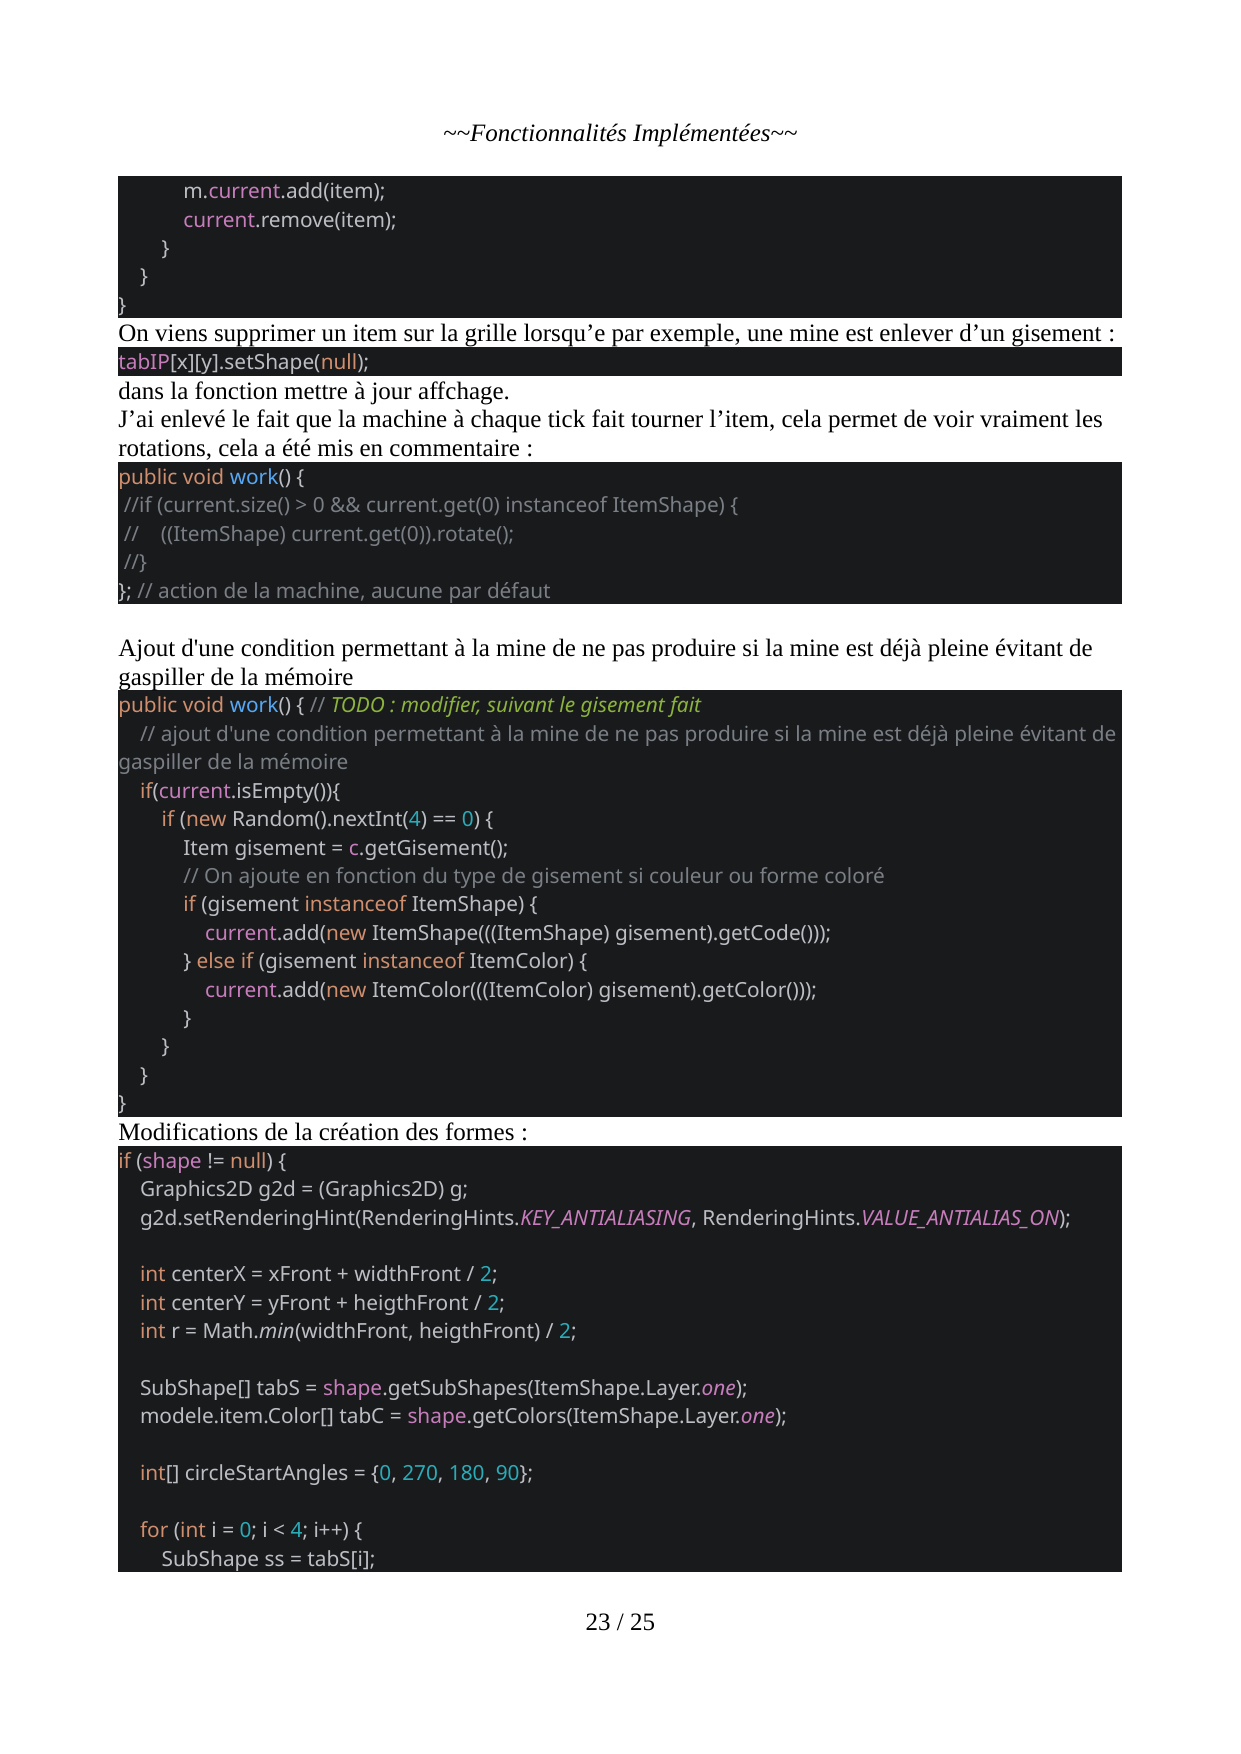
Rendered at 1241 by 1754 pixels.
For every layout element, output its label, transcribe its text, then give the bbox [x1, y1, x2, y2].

text public void work() { //if (current.size() > 0 && current.get(0) instanceof ItemShape) { // ((ItemShape) current.get(0)).rotate(); //} }; // action de la machine, aucune par défaut [118, 462, 1122, 604]
text J’ai enlevé le fait que la machine à chaque tick fait tourner l’item, cela permet de voir vraiment les rotations, cela a été mis en commentaire : [118, 404, 1122, 462]
text Ajout d'une condition permettant à la mine de ne pas produire si la mine est déjà pleine évitant de gaspiller de la mémoire [118, 633, 1122, 690]
text tabIP[x][y].setShape(null); [118, 347, 1122, 376]
text dans la fonction mettre à jour affchage. [118, 376, 1122, 404]
text public void work() { // TODO : modifier, suivant le gisement fait // ajout d'une condition permettant à la mine de ne pas produire si la mine est déjà pleine évitant de gaspiller de la mémoire if(current.isEmpty()){ if (new Random().nextInt(4) == 0) { Item gisement = c.getGisement(); // On ajoute en fonction du type de gisement si couleur ou forme coloré if (gisement instanceof ItemShape) { current.add(new ItemShape(((ItemShape) gisement).getCode())); } else if (gisement instanceof ItemColor) { current.add(new ItemColor(((ItemColor) gisement).getColor())); } } } } [118, 690, 1122, 1117]
text m.current.add(item); current.remove(item); } } } [118, 176, 1122, 318]
text On viens supprimer un item sur la grille lorsqu’e par exemple, une mine est enlever d’un gisement : [118, 318, 1122, 347]
text if (shape != null) { Graphics2D g2d = (Graphics2D) g; g2d.setRenderingHint(RenderingHints.KEY_ANTIALIASING, RenderingHints.VALUE_ANTIALIAS_ON); int centerX = xFront + widthFront / 2; int centerY = yFront + heigthFront / 2; int r = Math.min(widthFront, heigthFront) / 2; SubShape[] tabS = shape.getSubShapes(ItemShape.Layer.one); modele.item.Color[] tabC = shape.getColors(ItemShape.Layer.one); int[] circleStartAngles = {0, 270, 180, 90}; for (int i = 0; i < 4; i++) { SubShape ss = tabS[i]; [118, 1146, 1122, 1572]
text Modifications de la création des formes : [118, 1117, 1122, 1146]
